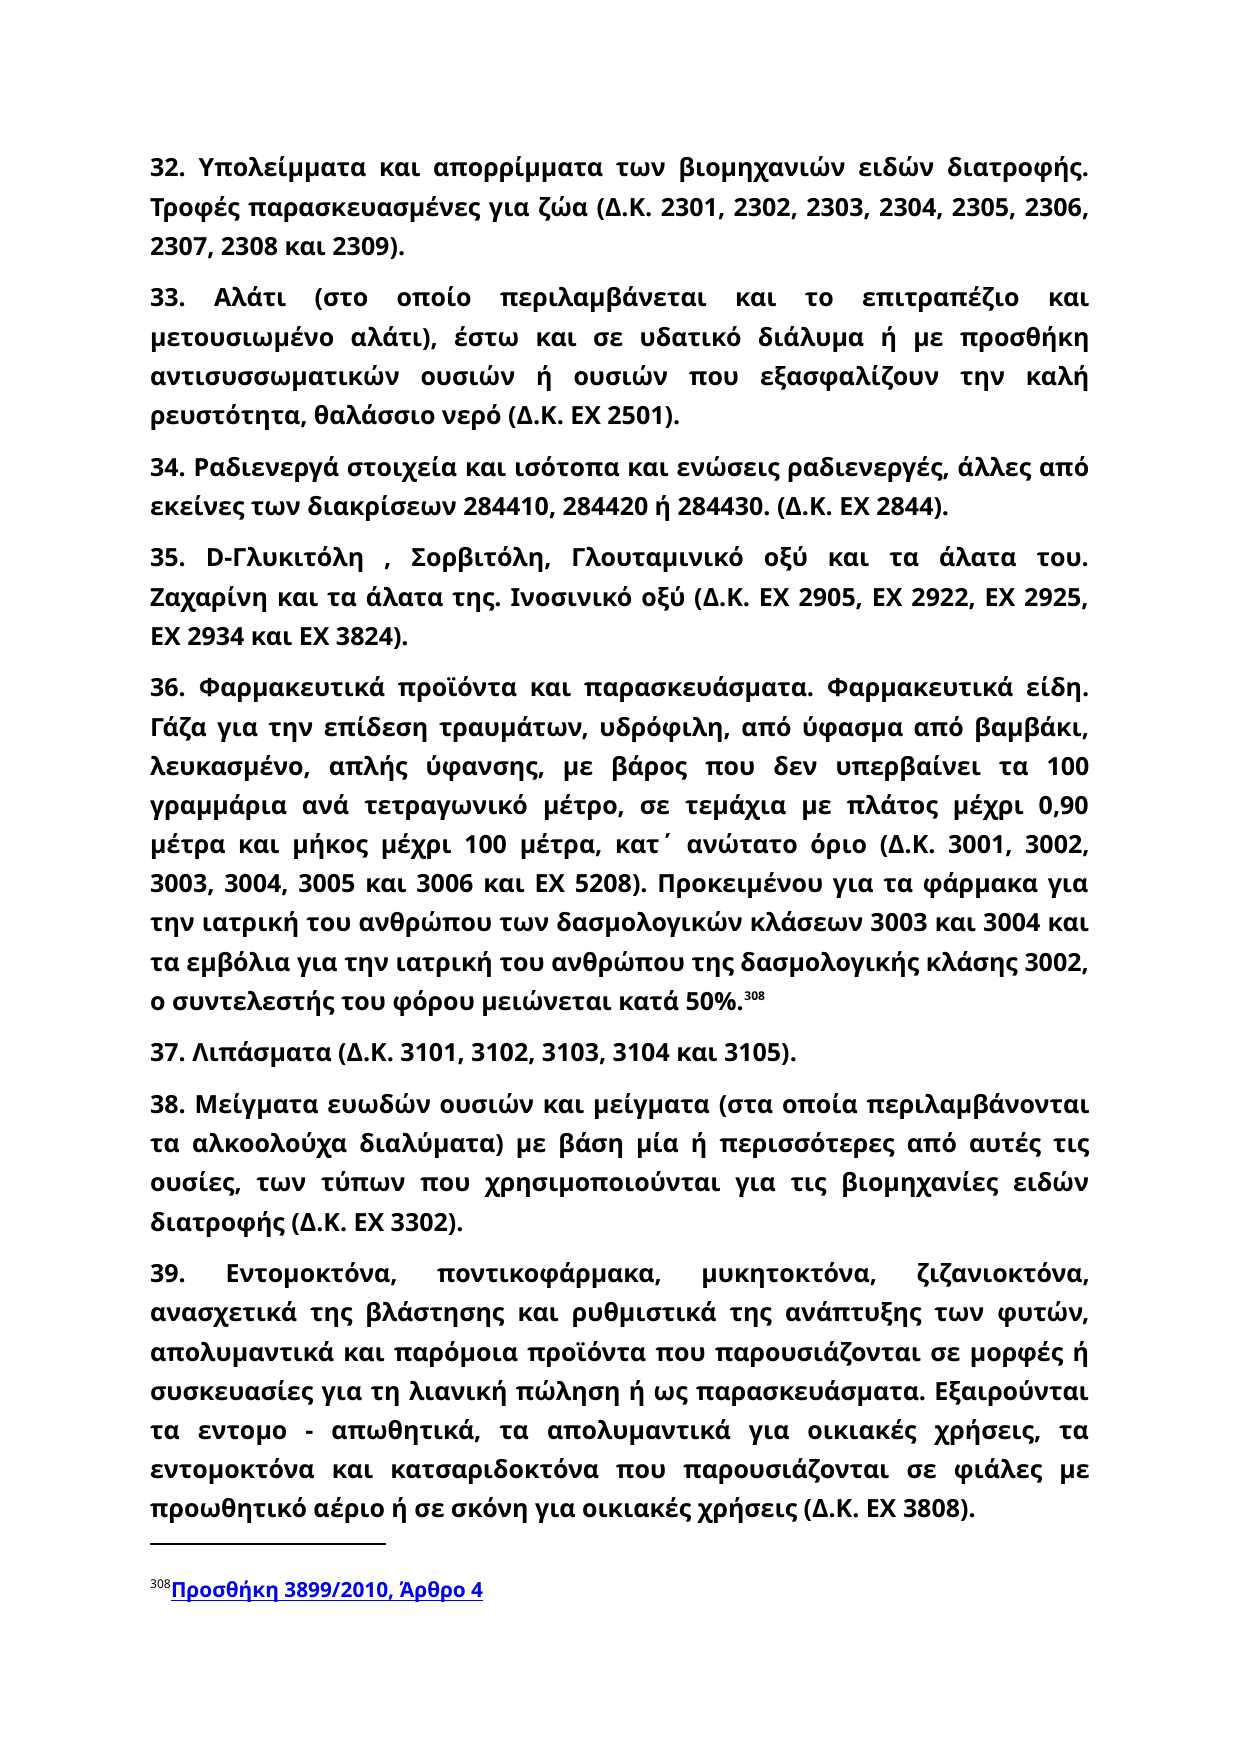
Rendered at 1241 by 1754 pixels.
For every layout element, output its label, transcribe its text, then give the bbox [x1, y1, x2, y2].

text 34. Ραδιενεργά στοιχεία και ισότοπα και ενώσεις ραδιενεργές, άλλες από εκείνες των διακρίσεων 284410, 284420 ή 284430. (Δ.Κ. ΕΧ 2844). [150, 449, 1090, 522]
text 35. D-Γλυκιτόλη , Σορβιτόλη, Γλουταμινικό οξύ και τα άλατα του. Ζαχαρίνη και τα άλατα της. Ινοσινικό οξύ (Δ.Κ. ΕΧ 2905, ΕΧ 2922, ΕΧ 2925, ΕΧ 2934 και ΕΧ 3824). [150, 540, 1090, 652]
text 32. Υπολείμματα και απορρίμματα των βιομηχανιών ειδών διατροφής. Τροφές παρασκευασμένες για ζώα (Δ.Κ. 2301, 2302, 2303, 2304, 2305, 2306, 2307, 2308 και 2309). [150, 150, 1090, 262]
text 33. Αλάτι (στο οποίο περιλαμβάνεται και το επιτραπέζιο και μετουσιωμένο αλάτι), έστω και σε υδατικό διάλυμα ή με προσθήκη αντισυσσωματικών ουσιών ή ουσιών που εξασφαλίζουν την καλή ρευστότητα, θαλάσσιο νερό (Δ.Κ. ΕΧ 2501). [150, 280, 1090, 432]
text 36. Φαρμακευτικά προϊόντα και παρασκευάσματα. Φαρμακευτικά είδη. Γάζα για την επίδεση τραυμάτων, υδρόφιλη, από ύφασμα από βαμβάκι, λευκασμένο, απλής ύφανσης, με βάρος που δεν υπερβαίνει τα 100 γραμμάρια ανά τετραγωνικό μέτρο, σε τεμάχια με πλάτος μέχρι 0,90 μέτρα και μήκος μέχρι 100 μέτρα, κατ΄ ανώτατο όριο (Δ.Κ. 3001, 3002, 3003, 3004, 3005 και 3006 και ΕΧ 5208). Προκειμένου για τα φάρμακα για την ιατρική του ανθρώπου των δασμολογικών κλάσεων 3003 και 3004 και τα εμβόλια για την ιατρική του ανθρώπου της δασμολογικής κλάσης 3002, ο συντελεστής του φόρου μειώνεται κατά 50%. [150, 670, 1090, 1017]
text Προσθήκη 3899/2010, Άρθρο 4 [150, 1576, 1090, 1604]
text 38. Μείγματα ευωδών ουσιών και μείγματα (στα οποία περιλαμβάνονται τα αλκοολούχα διαλύματα) με βάση μία ή περισσότερες από αυτές τις ουσίες, των τύπων που χρησιμοποιούνται για τις βιομηχανίες ειδών διατροφής (Δ.Κ. ΕΧ 3302). [150, 1087, 1090, 1238]
text 39. Εντομοκτόνα, ποντικοφάρμακα, μυκητοκτόνα, ζιζανιοκτόνα, ανασχετικά της βλάστησης και ρυθμιστικά της ανάπτυξης των φυτών, απολυμαντικά και παρόμοια προϊόντα που παρουσιάζονται σε μορφές ή συσκευασίες για τη λιανική πώληση ή ως παρασκευάσματα. Εξαιρούνται τα εντομο - απωθητικά, τα απολυμαντικά για οικιακές χρήσεις, τα εντομοκτόνα και κατσαριδοκτόνα που παρουσιάζονται σε φιάλες με προωθητικό αέριο ή σε σκόνη για οικιακές χρήσεις (Δ.Κ. ΕΧ 3808). [150, 1256, 1090, 1525]
text 37. Λιπάσματα (Δ.Κ. 3101, 3102, 3103, 3104 και 3105). [150, 1035, 1090, 1069]
